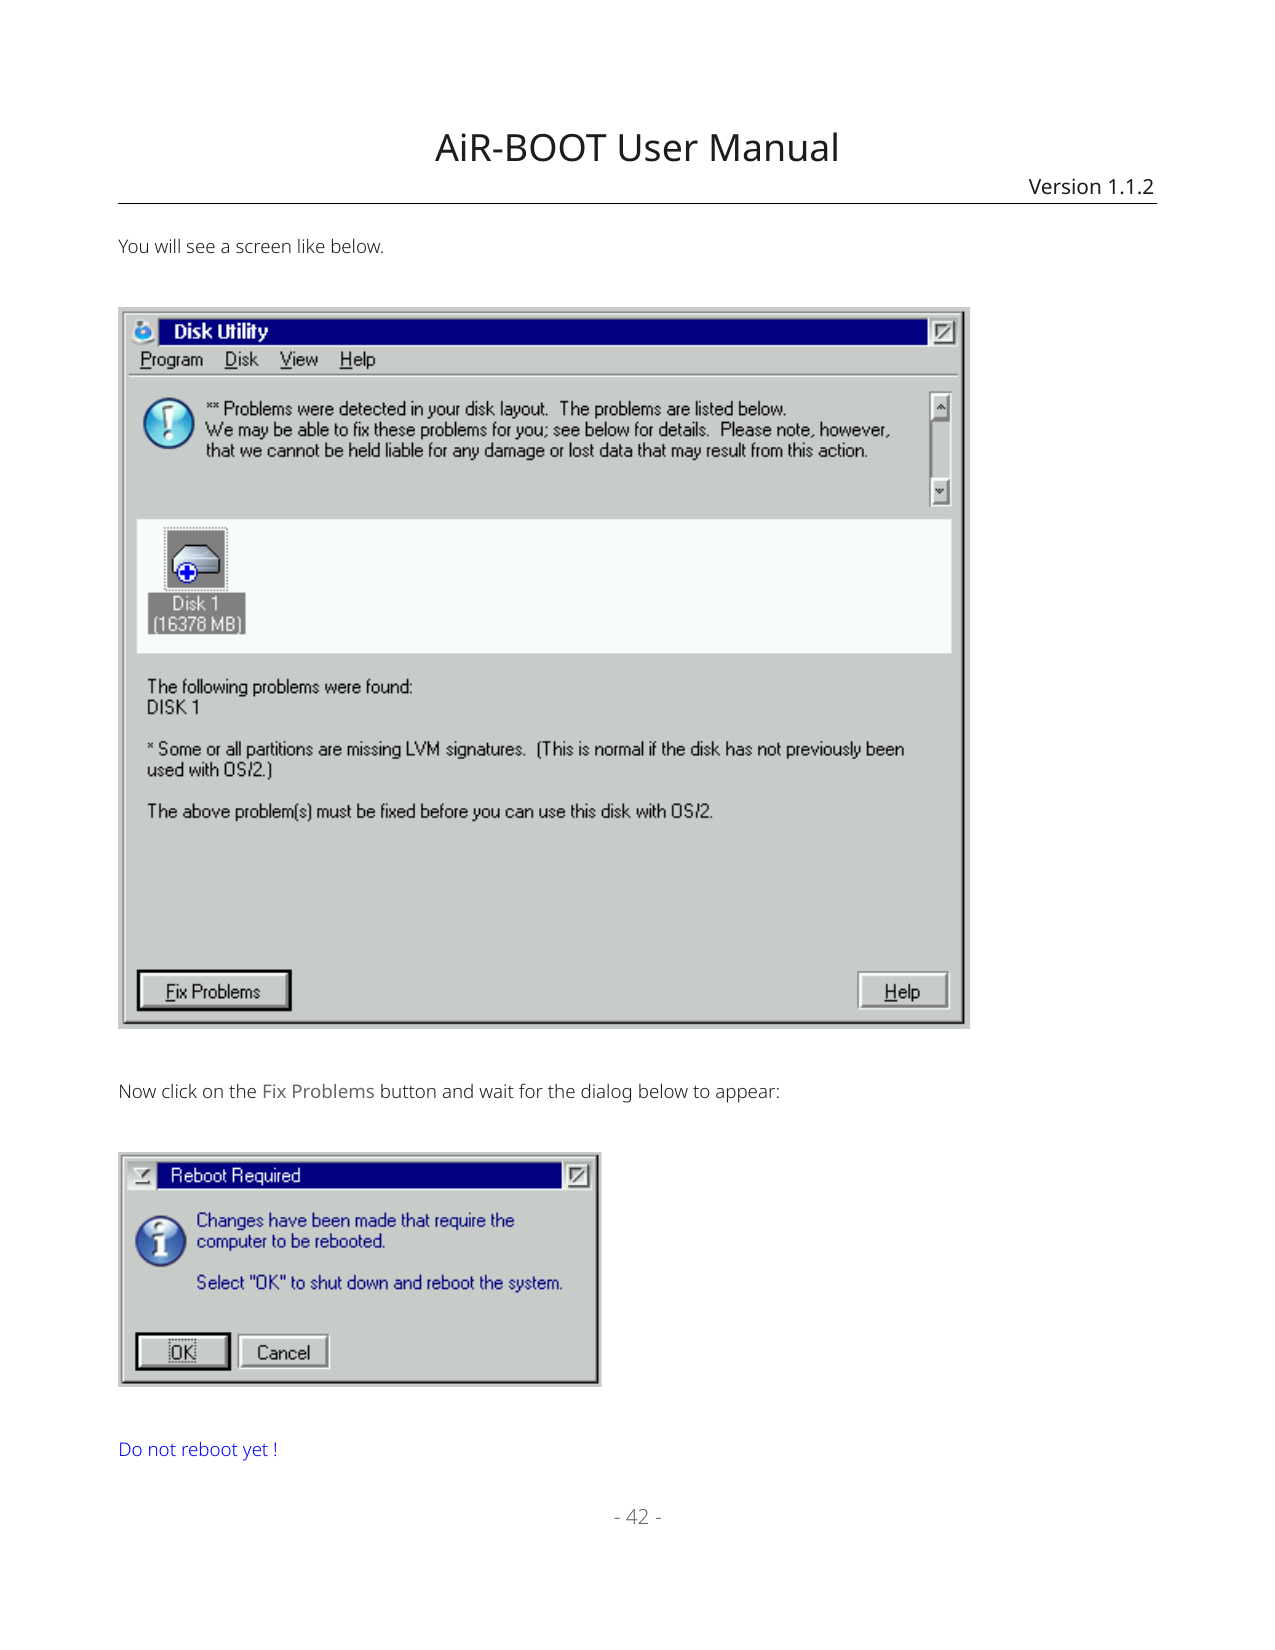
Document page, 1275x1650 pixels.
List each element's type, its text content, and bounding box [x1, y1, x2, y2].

picture [118, 307, 971, 1029]
picture [118, 1152, 602, 1387]
text Now click on the Fix Problems button and wait for the dialog below to appear: [118, 1078, 1157, 1103]
text Do not reboot yet ! [118, 1436, 1157, 1462]
text You will see a screen like below. [118, 233, 1157, 258]
